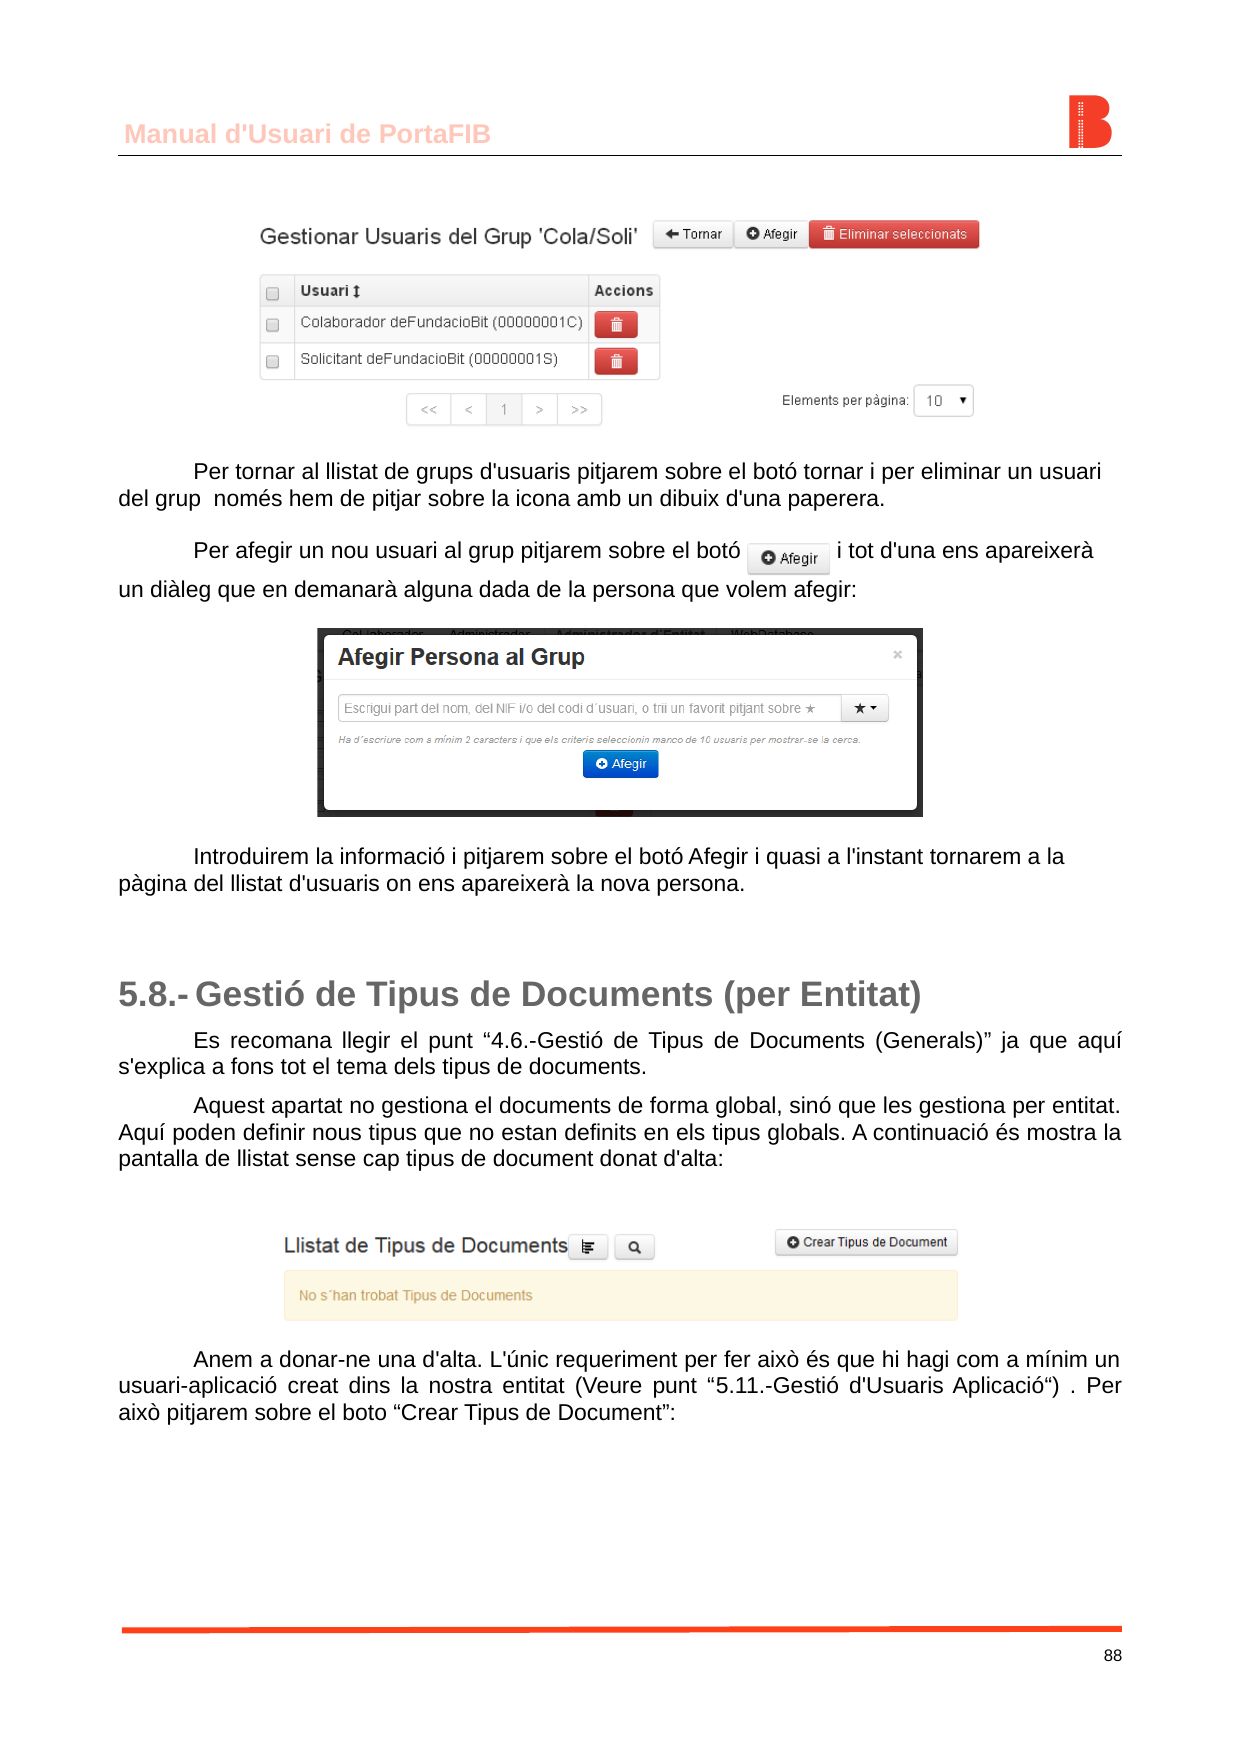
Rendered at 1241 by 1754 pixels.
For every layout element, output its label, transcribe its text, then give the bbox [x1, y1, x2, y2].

picture [317, 628, 923, 817]
text Per afegir un nou usuari al grup pitjarem sobre el botó i tot d'una ens apareixerà un diàleg que en demanarà alguna dada de la persona que volem afegir: [118, 537, 1122, 602]
text Aquest apartat no gestiona el documents de forma global, sinó que les gestiona per entitat. Aquí poden definir nous tipus que no estan definits en els tipus globals. A continuació és mostra la pantalla de llistat sense cap tipus de document donat d'alta: [118, 1092, 1122, 1171]
picture [251, 215, 989, 432]
text Introduirem la informació i pitjarem sobre el botó Afegir i quasi a l'instant tornarem a la pàgina del llistat d'usuaris on ens apareixerà la nova persona. [118, 843, 1122, 896]
picture [275, 1222, 965, 1334]
subtitle Gestió de Tipus de Documents (per Entitat) [118, 974, 1122, 1014]
picture [1063, 94, 1117, 150]
picture [747, 542, 831, 576]
text Per tornar al llistat de grups d'usuaris pitjarem sobre el botó tornar i per eliminar un usuari del grup només hem de pitjar sobre la icona amb un dibuix d'una paperera. [118, 458, 1122, 511]
text Anem a donar-ne una d'alta. L'únic requeriment per fer això és que hi hagi com a mínim un usuari-aplicació creat dins la nostra entitat (Veure punt “5.11.-Gestió d'Usuaris Aplicació“) . Per això pitjarem sobre el boto “Crear Tipus de Document”: [118, 1346, 1122, 1425]
text Es recomana llegir el punt “4.6.-Gestió de Tipus de Documents (Generals)” ja que aquí s'explica a fons tot el tema dels tipus de documents. [118, 1027, 1122, 1079]
